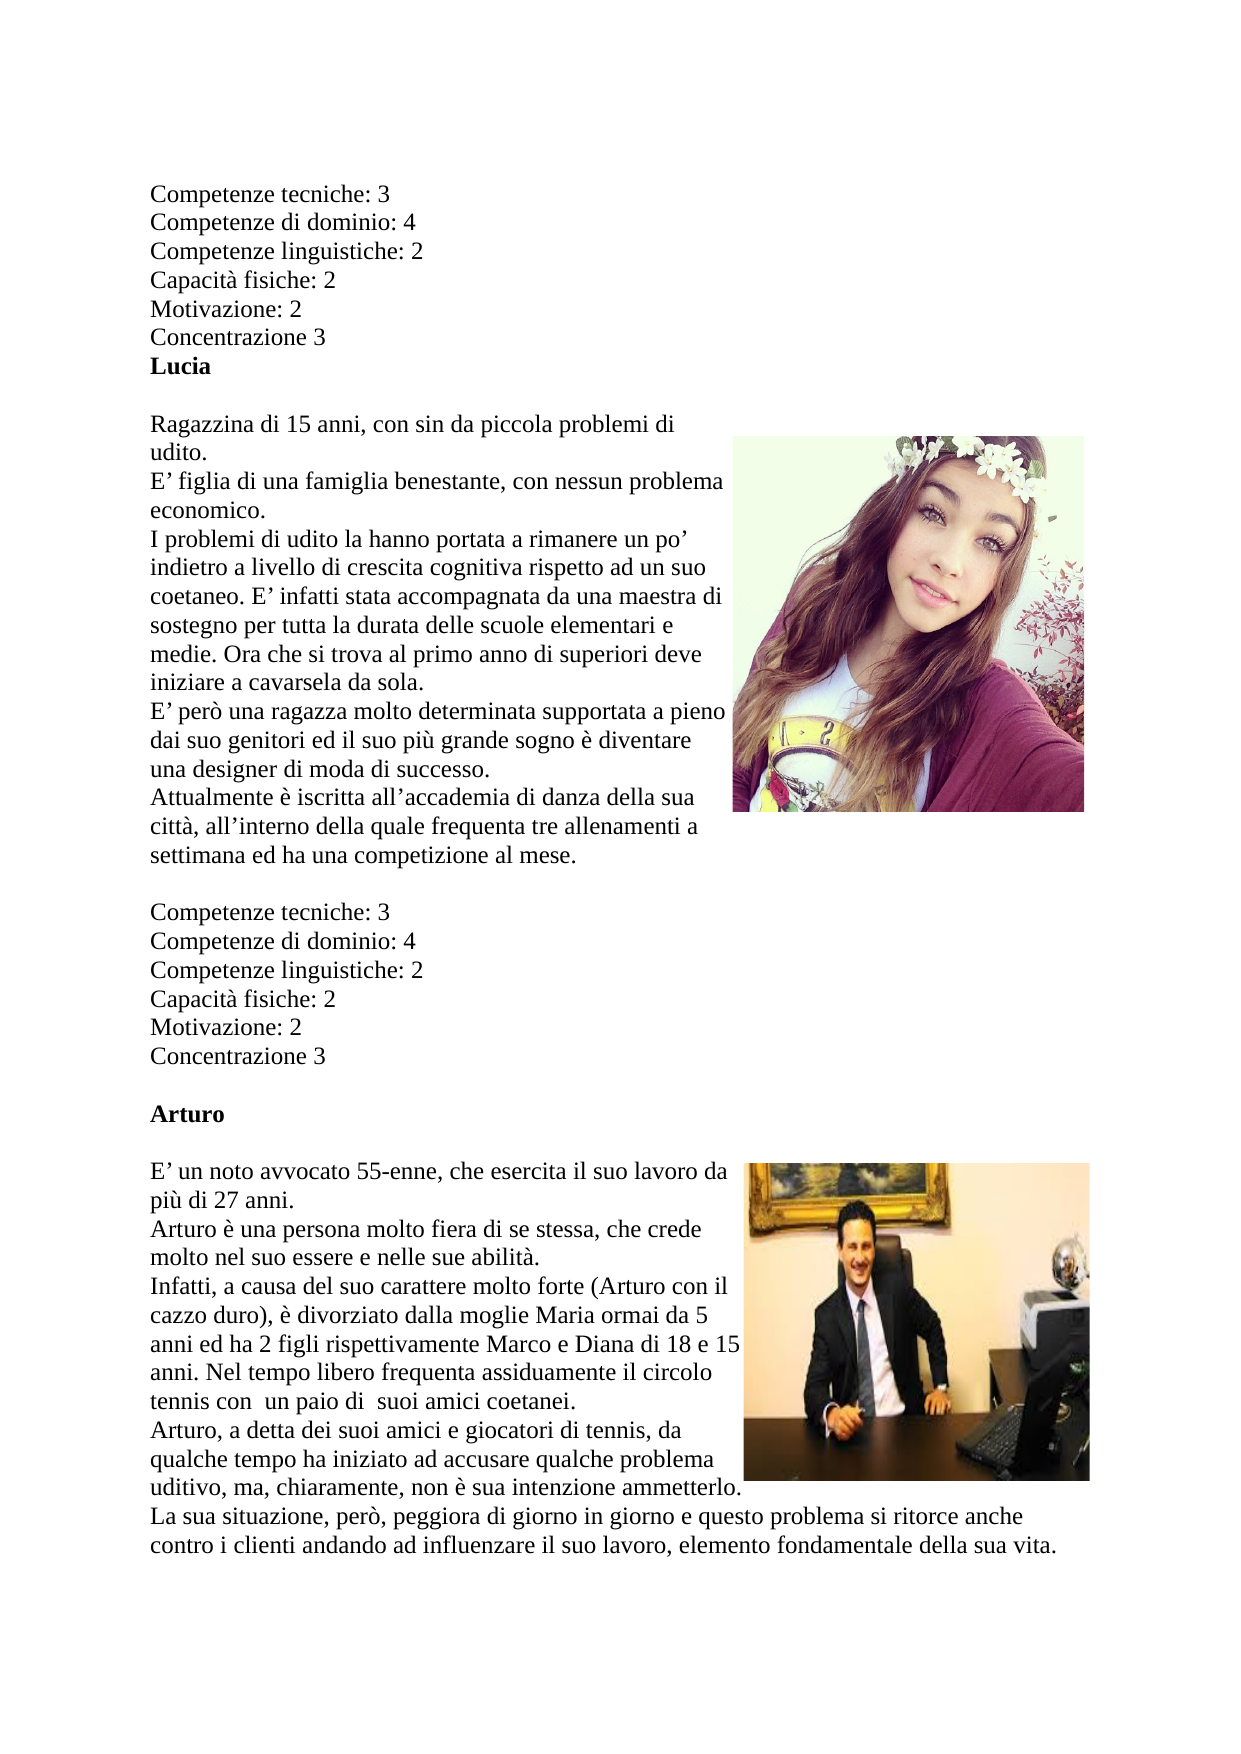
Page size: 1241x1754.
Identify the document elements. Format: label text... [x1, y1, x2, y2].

text E’ un noto avvocato 55-enne, che esercita il suo lavoro da più di 27 anni. [150, 1156, 1090, 1214]
text Concentrazione 3 [150, 322, 1090, 351]
text E’ figlia di una famiglia benestante, con nessun problema economico. [150, 466, 732, 524]
text Competenze tecniche: 3 [150, 179, 1090, 207]
text Competenze di dominio: 4 [150, 207, 1090, 236]
text Competenze di dominio: 4 [150, 926, 1090, 955]
text Arturo, a detta dei suoi amici e giocatori di tennis, da qualche tempo ha iniziato ad accusare qualche problema uditivo, ma, chiaramente, non è sua intenzione ammetterlo. La sua situazione, però, peggiora di giorno in giorno e questo problema si ritorce anche contro i clienti andando ad influenzare il suo lavoro, elemento fondamentale della sua vita. [150, 1415, 1090, 1559]
text Concentrazione 3 [150, 1041, 1090, 1070]
text Ragazzina di 15 anni, con sin da piccola problemi di udito. [150, 409, 1090, 466]
text Arturo è una persona molto fiera di se stessa, che crede molto nel suo essere e nelle sue abilità. [150, 1214, 743, 1271]
text Competenze tecniche: 3 [150, 897, 1090, 926]
picture [743, 1163, 1090, 1481]
text Infatti, a causa del suo carattere molto forte (Arturo con il cazzo duro), è divorziato dalla moglie Maria ormai da 5 anni ed ha 2 figli rispettivamente Marco e Diana di 18 e 15 anni. Nel tempo libero frequenta assiduamente il circolo tennis con un paio di suoi amici coetanei. [150, 1271, 743, 1415]
text Motivazione: 2 [150, 1012, 1090, 1041]
text Lucia [150, 351, 1090, 380]
text Capacità fisiche: 2 [150, 265, 1090, 294]
picture [732, 436, 1085, 812]
text Competenze linguistiche: 2 [150, 955, 1090, 984]
text Competenze linguistiche: 2 [150, 236, 1090, 265]
text Capacità fisiche: 2 [150, 984, 1090, 1012]
text Attualmente è iscritta all’accademia di danza della sua città, all’interno della quale frequenta tre allenamenti a settimana ed ha una competizione al mese. [150, 782, 1090, 869]
text Arturo [150, 1099, 1090, 1127]
text E’ però una ragazza molto determinata supportata a pieno dai suo genitori ed il suo più grande sogno è diventare una designer di moda di successo. [150, 696, 732, 782]
text Motivazione: 2 [150, 294, 1090, 322]
text I problemi di udito la hanno portata a rimanere un po’ indietro a livello di crescita cognitiva rispetto ad un suo coetaneo. E’ infatti stata accompagnata da una maestra di sostegno per tutta la durata delle scuole elementari e medie. Ora che si trova al primo anno di superiori deve iniziare a cavarsela da sola. [150, 524, 732, 696]
